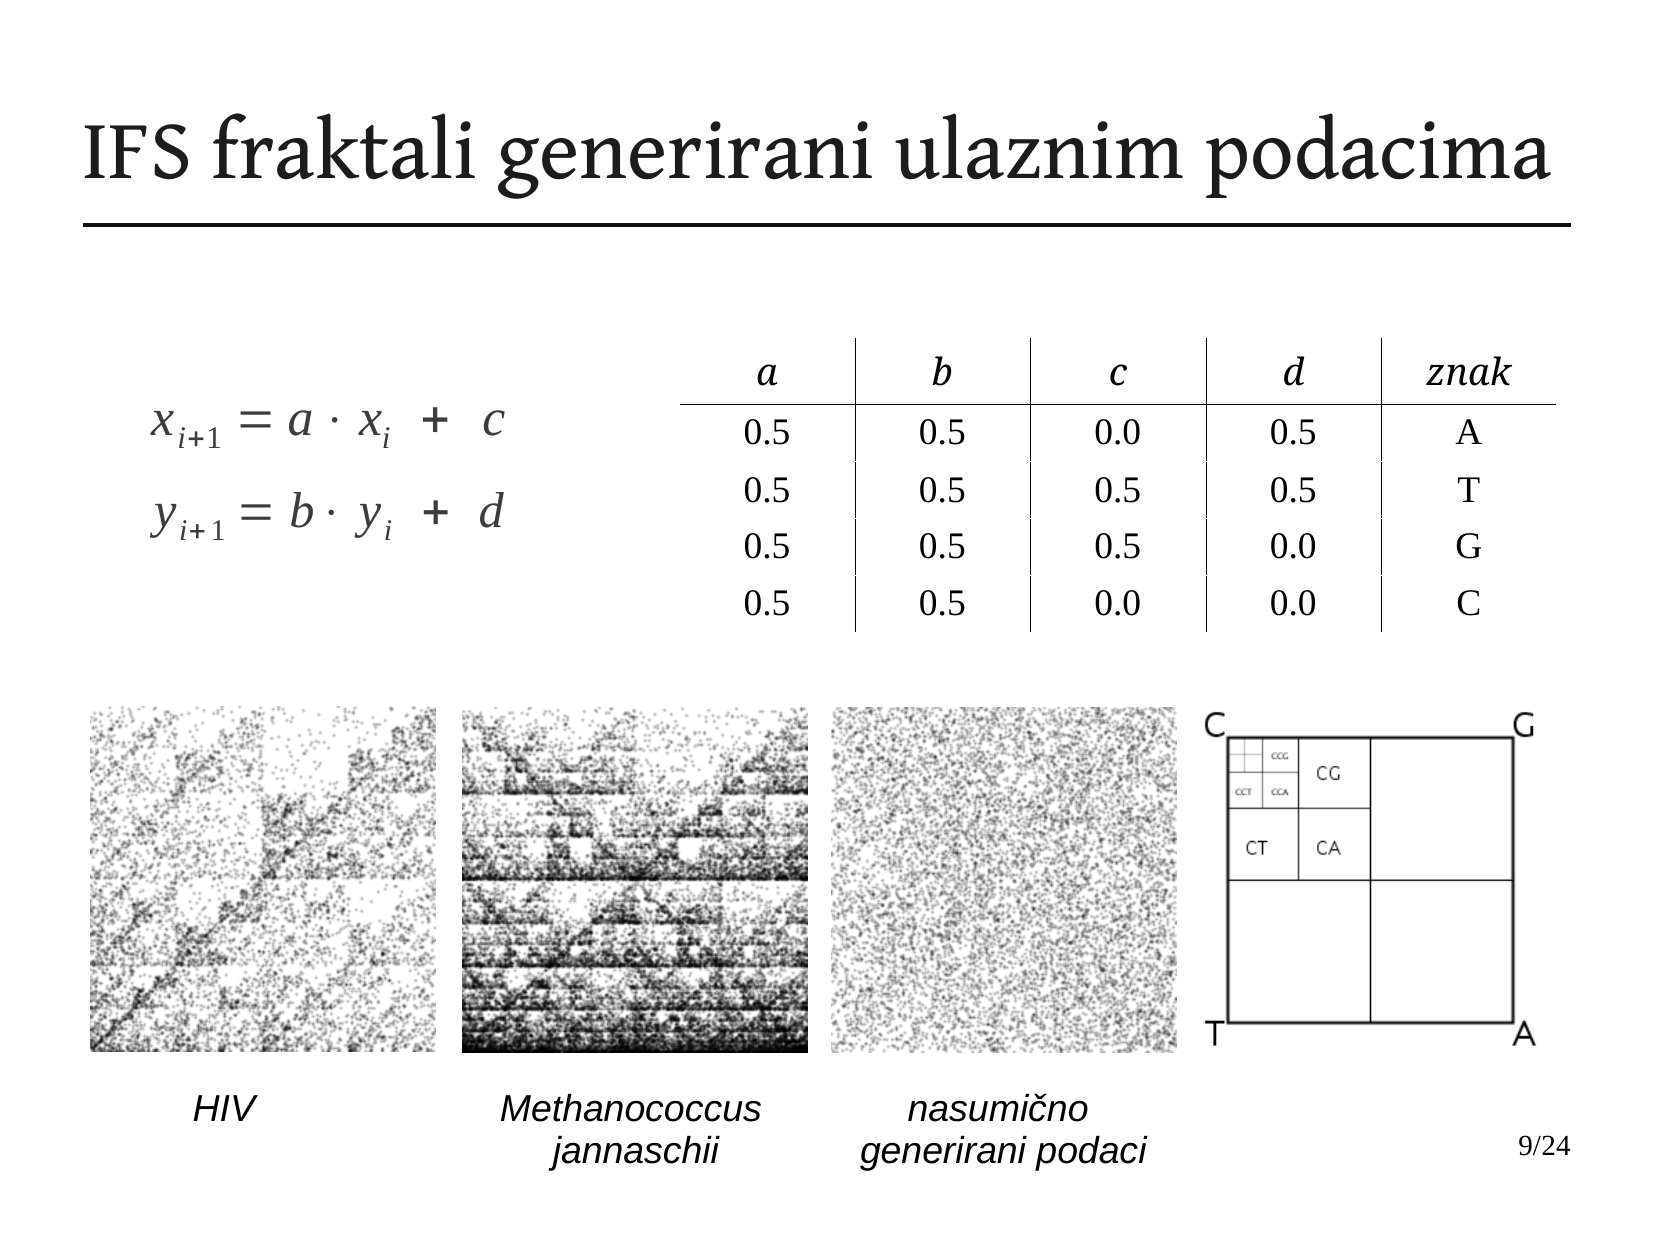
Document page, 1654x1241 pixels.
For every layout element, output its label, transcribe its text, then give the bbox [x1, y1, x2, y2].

table_cell 0.0 [1031, 405, 1206, 461]
table_cell 0.5 [1031, 519, 1206, 575]
chart [135, 483, 520, 547]
table_header b [856, 338, 1030, 404]
table_header d [1207, 338, 1381, 404]
table_cell 0.5 [856, 519, 1030, 575]
table_cell 0.0 [1207, 519, 1381, 575]
table_cell G [1382, 519, 1556, 575]
table_cell 0.5 [680, 519, 855, 575]
picture [462, 707, 808, 1053]
table_cell 0.5 [1031, 462, 1206, 518]
title IFS fraktali generirani ulaznim podacima [82, 49, 1571, 257]
table_cell T [1382, 462, 1556, 518]
table_cell 0.5 [856, 576, 1030, 632]
table_cell C [1382, 576, 1556, 632]
table_header c [1031, 338, 1206, 404]
table_cell 0.5 [680, 462, 855, 518]
table_header znak [1382, 338, 1557, 404]
picture [1197, 704, 1543, 1051]
chart [135, 389, 520, 456]
table_header a [679, 338, 855, 404]
table_cell 0.5 [680, 405, 855, 461]
text_box Methanococcus jannaschii [484, 1080, 777, 1179]
table_cell 0.0 [1031, 576, 1206, 632]
text_box HIV [177, 1080, 271, 1137]
picture [831, 707, 1177, 1053]
table_cell 0.5 [856, 405, 1030, 461]
table_cell A [1382, 405, 1556, 461]
table_cell 0.5 [1207, 405, 1381, 461]
table_cell 0.0 [1207, 576, 1381, 632]
table_cell 0.5 [856, 462, 1030, 518]
table_cell 0.5 [680, 576, 855, 632]
text_box nasumično generirani podaci [845, 1080, 1162, 1179]
table_cell 0.5 [1207, 462, 1381, 518]
picture [90, 706, 436, 1052]
